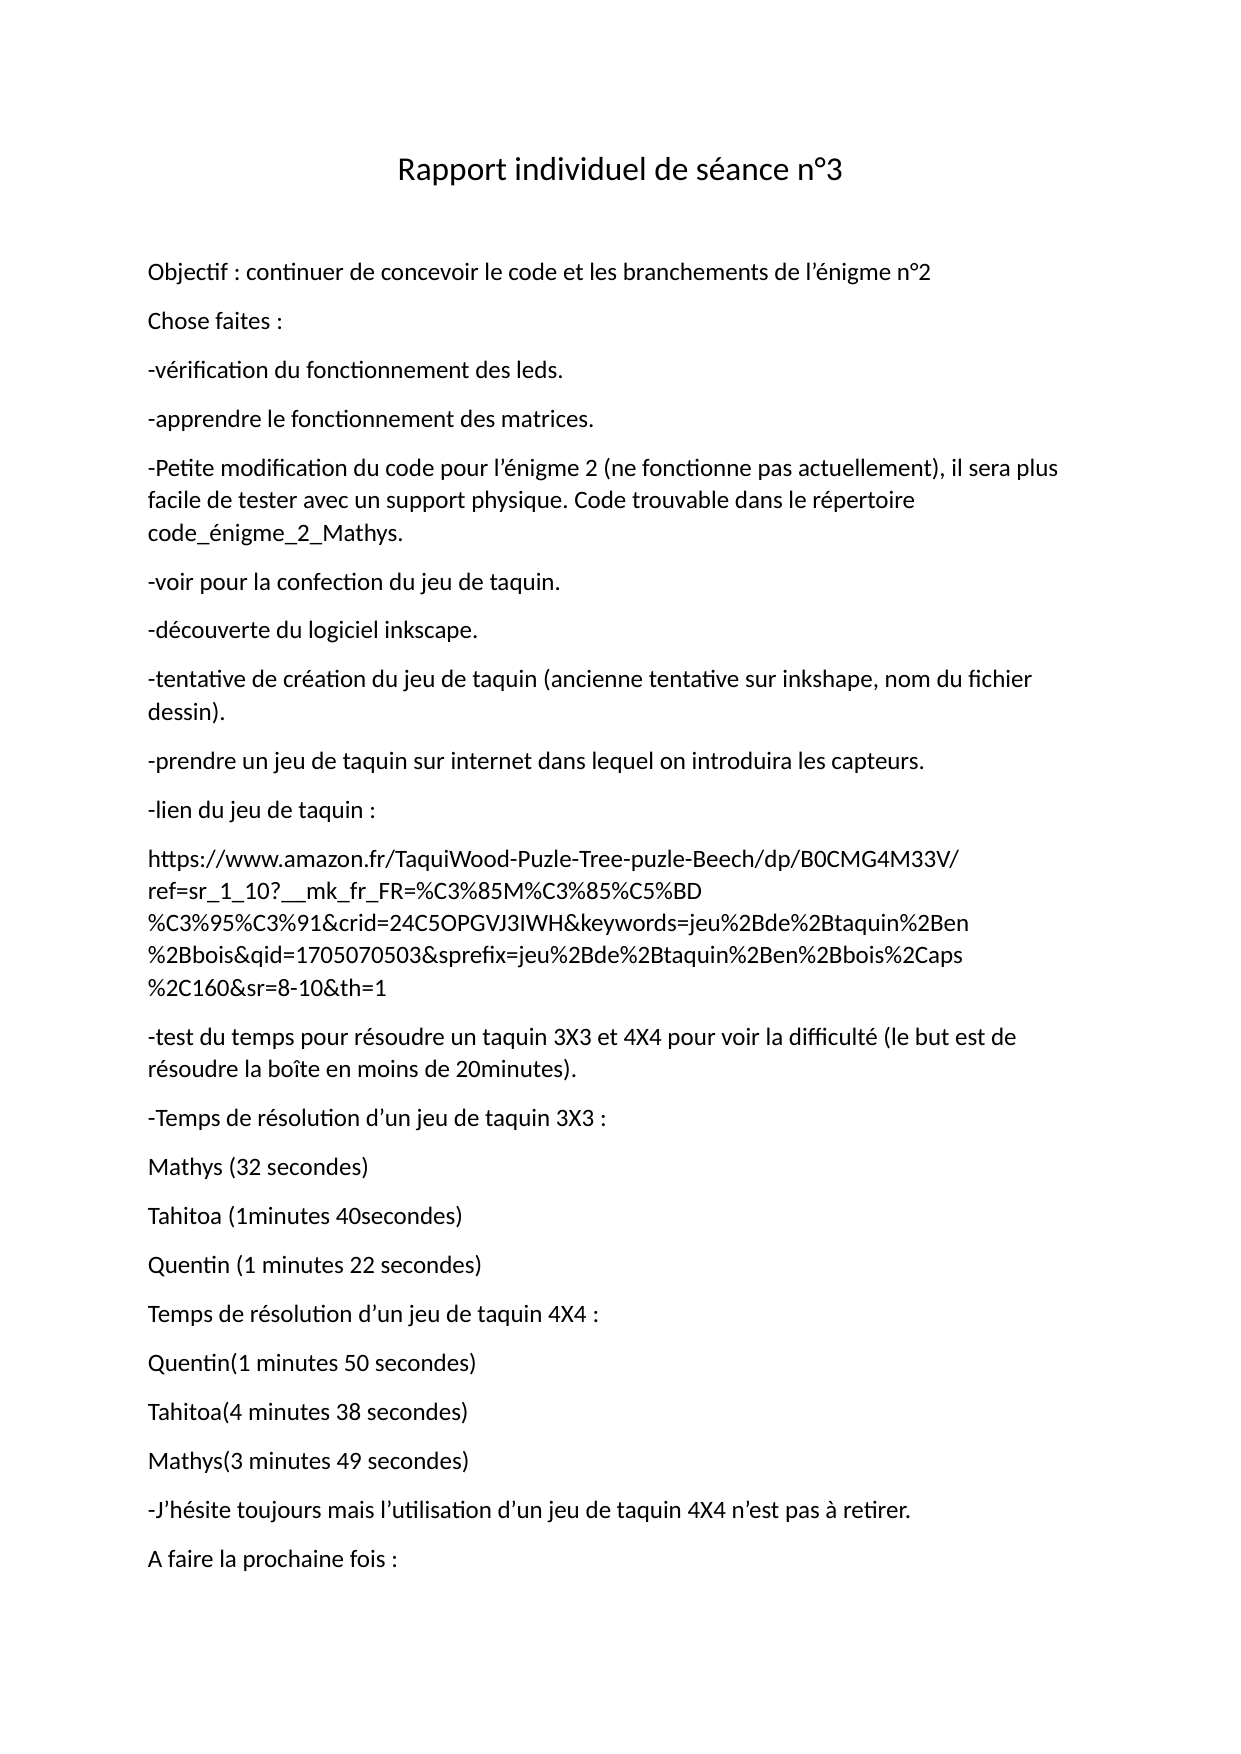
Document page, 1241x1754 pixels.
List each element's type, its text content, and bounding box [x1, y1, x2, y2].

text -voir pour la confection du jeu de taquin. [148, 566, 1093, 596]
text Chose faites : [148, 305, 1093, 336]
text Objectif : continuer de concevoir le code et les branchements de l’énigme n°2 [148, 256, 1093, 287]
text -découverte du logiciel inkscape. [148, 615, 1093, 645]
text Quentin(1 minutes 50 secondes) [148, 1347, 1093, 1377]
text -lien du jeu de taquin : [148, 794, 1093, 824]
text -Temps de résolution d’un jeu de taquin 3X3 : [148, 1102, 1093, 1133]
text A faire la prochaine fois : [148, 1543, 1093, 1573]
text Tahitoa (1minutes 40secondes) [148, 1200, 1093, 1231]
text Quentin (1 minutes 22 secondes) [148, 1249, 1093, 1279]
text https://www.amazon.fr/TaquiWood-Puzle-Tree-puzle-Beech/dp/B0CMG4M33V/ref=sr_1_10?__mk_fr_FR=%C3%85M%C3%85%C5%BD%C3%95%C3%91&crid=24C5OPGVJ3IWH&keywords=jeu%2Bde%2Btaquin%2Ben%2Bbois&qid=1705070503&sprefix=jeu%2Bde%2Btaquin%2Ben%2Bbois%2Caps%2C160&sr=8-10&th=1 [148, 843, 1093, 1002]
text -vérification du fonctionnement des leds. [148, 354, 1093, 385]
text Mathys(3 minutes 49 secondes) [148, 1445, 1093, 1475]
text -test du temps pour résoudre un taquin 3X3 et 4X4 pour voir la difficulté (le but est de résoudre la boîte en moins de 20minutes). [148, 1021, 1093, 1084]
text -J’hésite toujours mais l’utilisation d’un jeu de taquin 4X4 n’est pas à retirer. [148, 1494, 1093, 1524]
text -prendre un jeu de taquin sur internet dans lequel on introduira les capteurs. [148, 745, 1093, 775]
text Rapport individuel de séance n°3 [148, 148, 1093, 188]
text -tentative de création du jeu de taquin (ancienne tentative sur inkshape, nom du fichier dessin). [148, 664, 1093, 726]
text -apprendre le fonctionnement des matrices. [148, 403, 1093, 434]
text -Petite modification du code pour l’énigme 2 (ne fonctionne pas actuellement), il sera plus facile de tester avec un support physique. Code trouvable dans le répertoire code_énigme_2_Mathys. [148, 452, 1093, 547]
text Tahitoa(4 minutes 38 secondes) [148, 1396, 1093, 1426]
text Mathys (32 secondes) [148, 1151, 1093, 1182]
text Temps de résolution d’un jeu de taquin 4X4 : [148, 1298, 1093, 1328]
